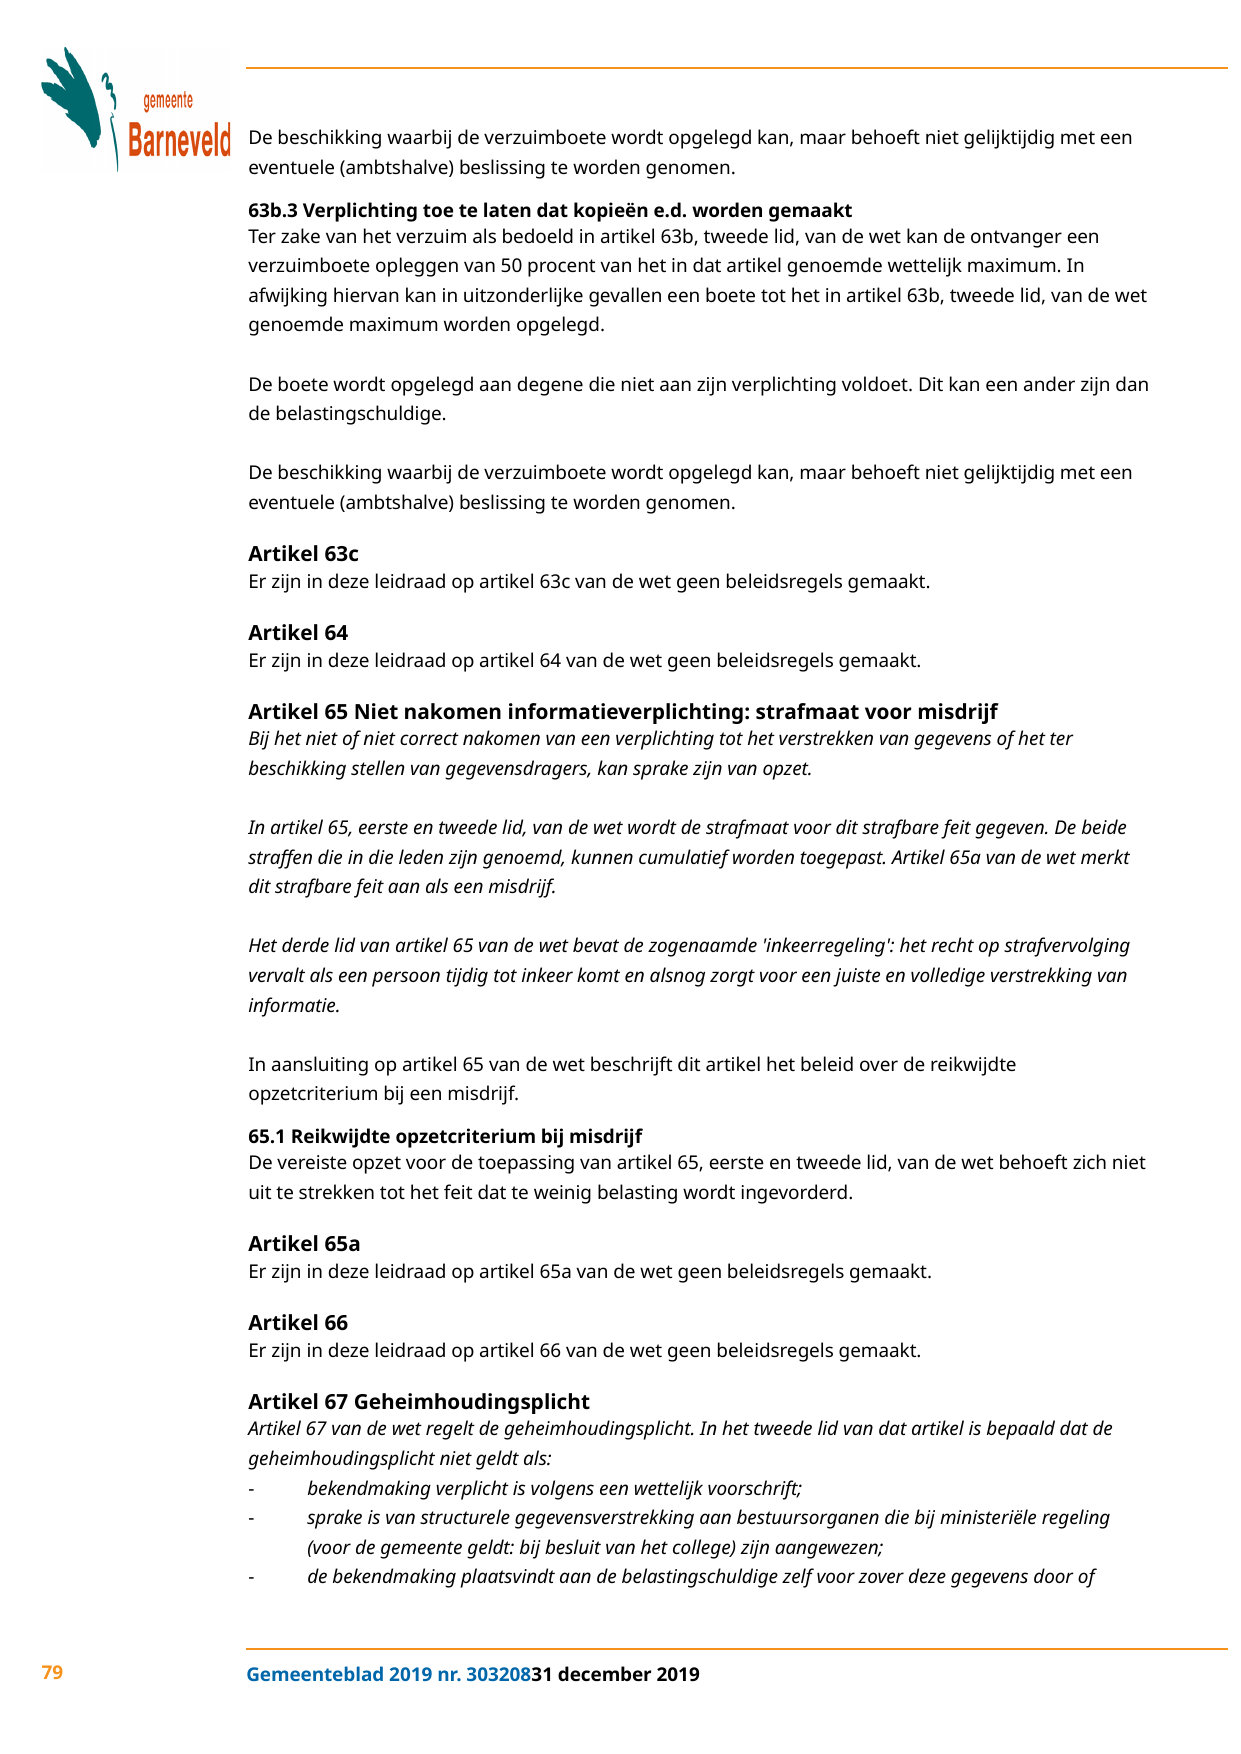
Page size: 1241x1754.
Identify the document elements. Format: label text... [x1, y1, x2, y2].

list de bekendmaking plaatsvindt aan de belastingschuldige zelf voor zover deze gegevens door of [248, 1563, 1152, 1589]
list bekendmaking verplicht is volgens een wettelijk voorschrift; [248, 1475, 1152, 1501]
text In artikel 65, eerste en tweede lid, van de wet wordt de strafmaat voor dit strafbare feit gegeven. De beide straffen die in die leden zijn genoemd, kunnen cumulatief worden toegepast. Artikel 65a van de wet merkt dit strafbare feit aan als een misdrijf. [248, 814, 1152, 899]
text Artikel 65 Niet nakomen informatieverplichting: strafmaat voor misdrijf [248, 697, 1152, 726]
text Er zijn in deze leidraad op artikel 64 van de wet geen beleidsregels gemaakt. [248, 647, 1152, 672]
text Artikel 64 [248, 618, 1152, 647]
text Artikel 66 [248, 1308, 1152, 1337]
text Bij het niet of niet correct nakomen van een verplichting tot het verstrekken van gegevens of het ter beschikking stellen van gegevensdragers, kan sprake zijn van opzet. [248, 726, 1152, 781]
text Artikel 67 Geheimhoudingsplicht [248, 1387, 1152, 1416]
text Artikel 67 van de wet regelt de geheimhoudingsplicht. In het tweede lid van dat artikel is bepaald dat de geheimhoudingsplicht niet geldt als: [248, 1416, 1152, 1471]
list sprake is van structurele gegevensverstrekking aan bestuursorganen die bij ministeriële regeling (voor de gemeente geldt: bij besluit van het college) zijn aangewezen; [248, 1504, 1152, 1560]
text In aansluiting op artikel 65 van de wet beschrijft dit artikel het beleid over de reikwijdte opzetcriterium bij een misdrijf. [248, 1051, 1152, 1106]
text Artikel 63c [248, 539, 1152, 568]
text Er zijn in deze leidraad op artikel 66 van de wet geen beleidsregels gemaakt. [248, 1337, 1152, 1362]
text Er zijn in deze leidraad op artikel 63c van de wet geen beleidsregels gemaakt. [248, 568, 1152, 594]
text De boete wordt opgelegd aan degene die niet aan zijn verplichting voldoet. Dit kan een ander zijn dan de belastingschuldige. [248, 371, 1152, 426]
text Artikel 65a [248, 1229, 1152, 1258]
text 63b.3 Verplichting toe te laten dat kopieën e.d. worden gemaakt [248, 197, 1152, 223]
text 65.1 Reikwijdte opzetcriterium bij misdrijf [248, 1124, 1152, 1149]
text Ter zake van het verzuim als bedoeld in artikel 63b, tweede lid, van de wet kan de ontvanger een verzuimboete opleggen van 50 procent van het in dat artikel genoemde wettelijk maximum. In afwijking hiervan kan in uitzonderlijke gevallen een boete tot het in artikel 63b, tweede lid, van de wet genoemde maximum worden opgelegd. [248, 223, 1152, 337]
text Het derde lid van artikel 65 van de wet bevat de zogenaamde 'inkeerregeling': het recht op strafvervolging vervalt als een persoon tijdig tot inkeer komt en alsnog zorgt voor een juiste en volledige verstrekking van informatie. [248, 933, 1152, 1018]
text De vereiste opzet voor de toepassing van artikel 65, eerste en tweede lid, van de wet behoeft zich niet uit te strekken tot het feit dat te weinig belasting wordt ingevorderd. [248, 1149, 1152, 1205]
picture [41, 47, 231, 172]
text De beschikking waarbij de verzuimboete wordt opgelegd kan, maar behoeft niet gelijktijdig met een eventuele (ambtshalve) beslissing te worden genomen. [248, 124, 1152, 180]
text De beschikking waarbij de verzuimboete wordt opgelegd kan, maar behoeft niet gelijktijdig met een eventuele (ambtshalve) beslissing te worden genomen. [248, 459, 1152, 515]
text Er zijn in deze leidraad op artikel 65a van de wet geen beleidsregels gemaakt. [248, 1258, 1152, 1284]
